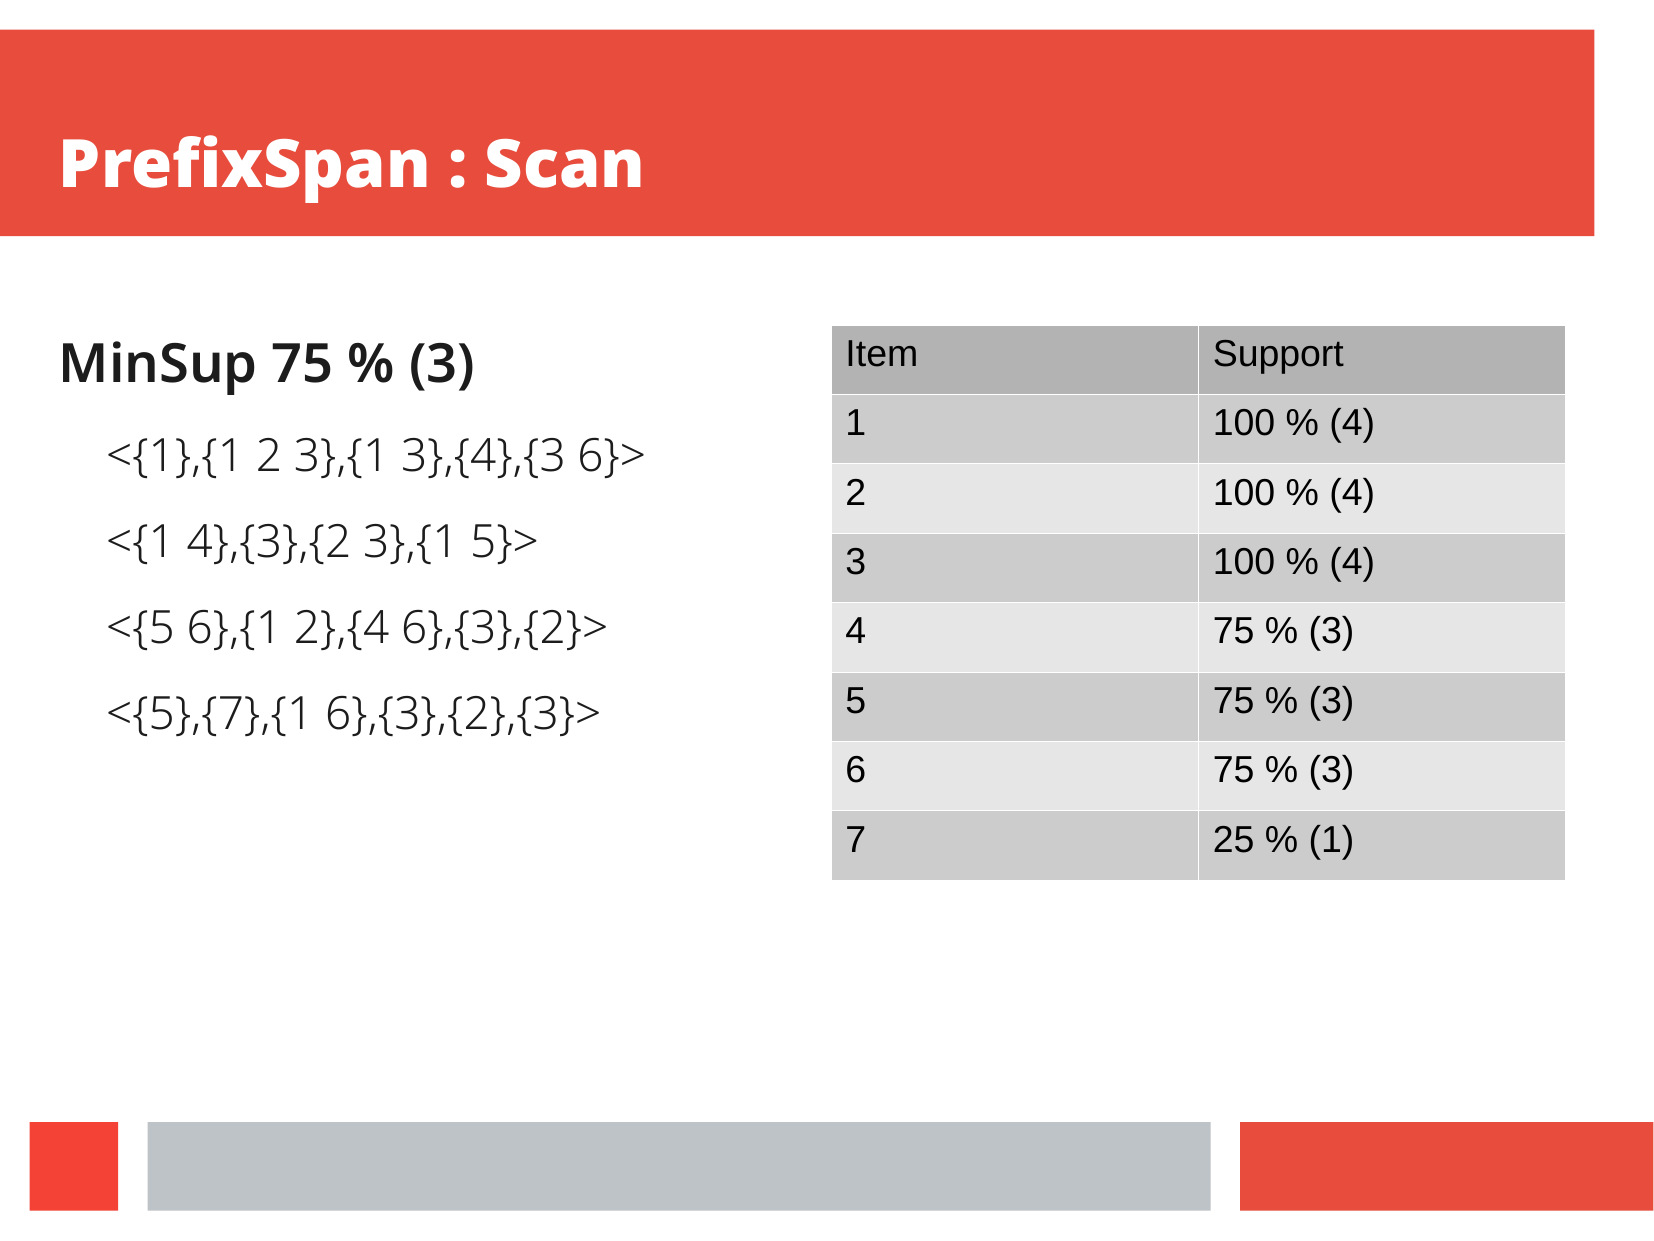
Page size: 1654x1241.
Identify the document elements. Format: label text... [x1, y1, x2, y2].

table_cell 4 [832, 603, 1198, 672]
table_header Support [1199, 326, 1565, 394]
table_cell 6 [832, 742, 1198, 810]
table_cell 1 [832, 395, 1198, 463]
table_cell 75 % (3) [1199, 603, 1565, 672]
table_header Item [832, 326, 1198, 394]
table_cell 7 [832, 811, 1198, 880]
table_cell 25 % (1) [1199, 811, 1565, 880]
table_cell 75 % (3) [1199, 742, 1565, 810]
title PrefixSpan : Scan [59, 59, 1595, 207]
table_cell 75 % (3) [1199, 673, 1565, 741]
table_cell 2 [832, 464, 1198, 533]
table_cell 3 [832, 534, 1198, 602]
table_cell 5 [832, 673, 1198, 741]
table_cell 100 % (4) [1199, 464, 1565, 533]
table_cell 100 % (4) [1199, 534, 1565, 602]
table_cell 100 % (4) [1199, 395, 1565, 463]
list MinSup 75 % (3) <{1},{1 2 3},{1 3},{4},{3 6}> <{1 4},{3},{2 3},{1 5}> <{5 6},{1 2},{4 6},{3},{2}> <{5},{7},{1 6},{3},{2},{3}> [59, 324, 794, 1093]
